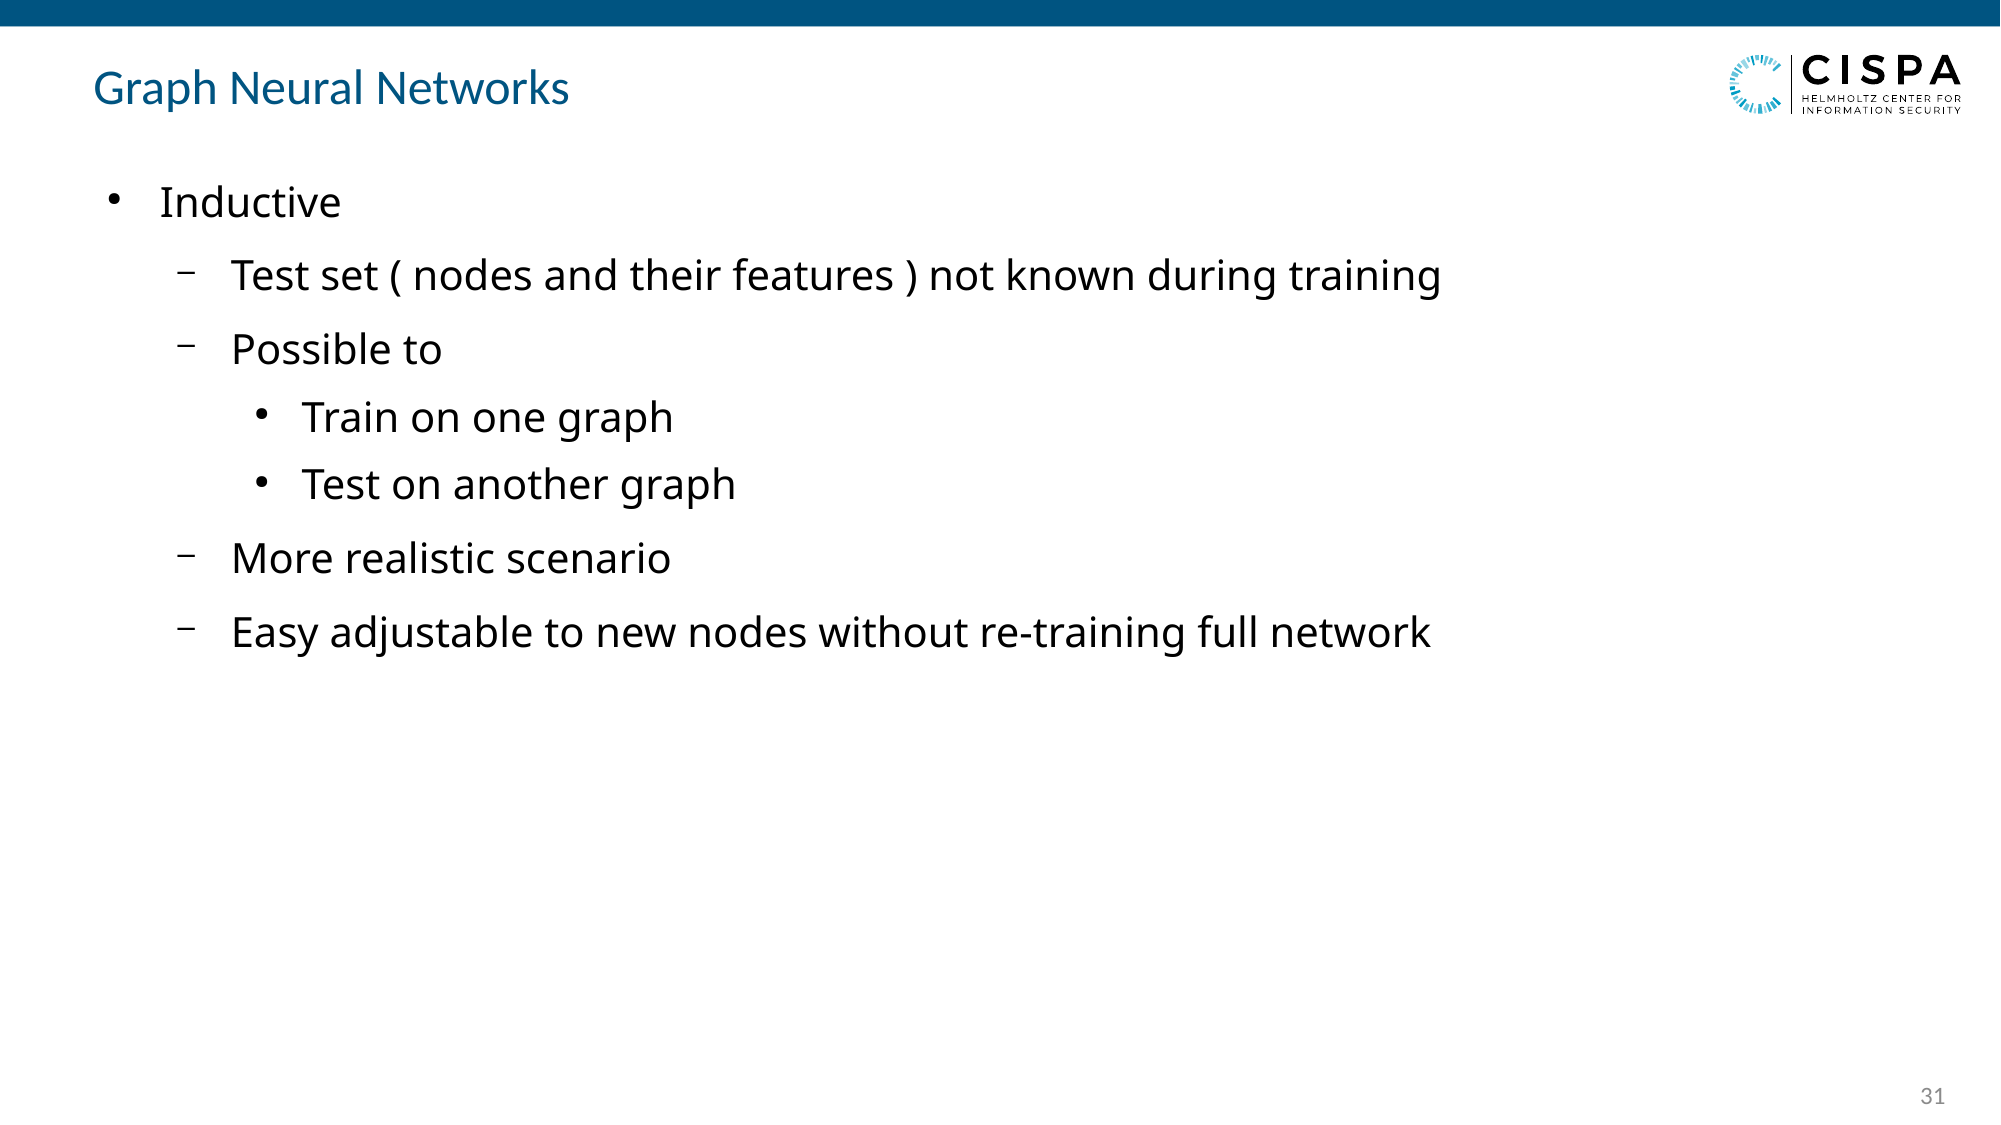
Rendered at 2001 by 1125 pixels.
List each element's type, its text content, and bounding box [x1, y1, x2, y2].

list Inductive Test set ( nodes and their features ) not known during training Possible to Train on one graph Test on another graph More realistic scenario Easy adjustable to new nodes without re-training full network [78, 170, 1922, 1024]
slide_number [1870, 1065, 1961, 1125]
title Graph Neural Networks [78, 38, 1699, 131]
